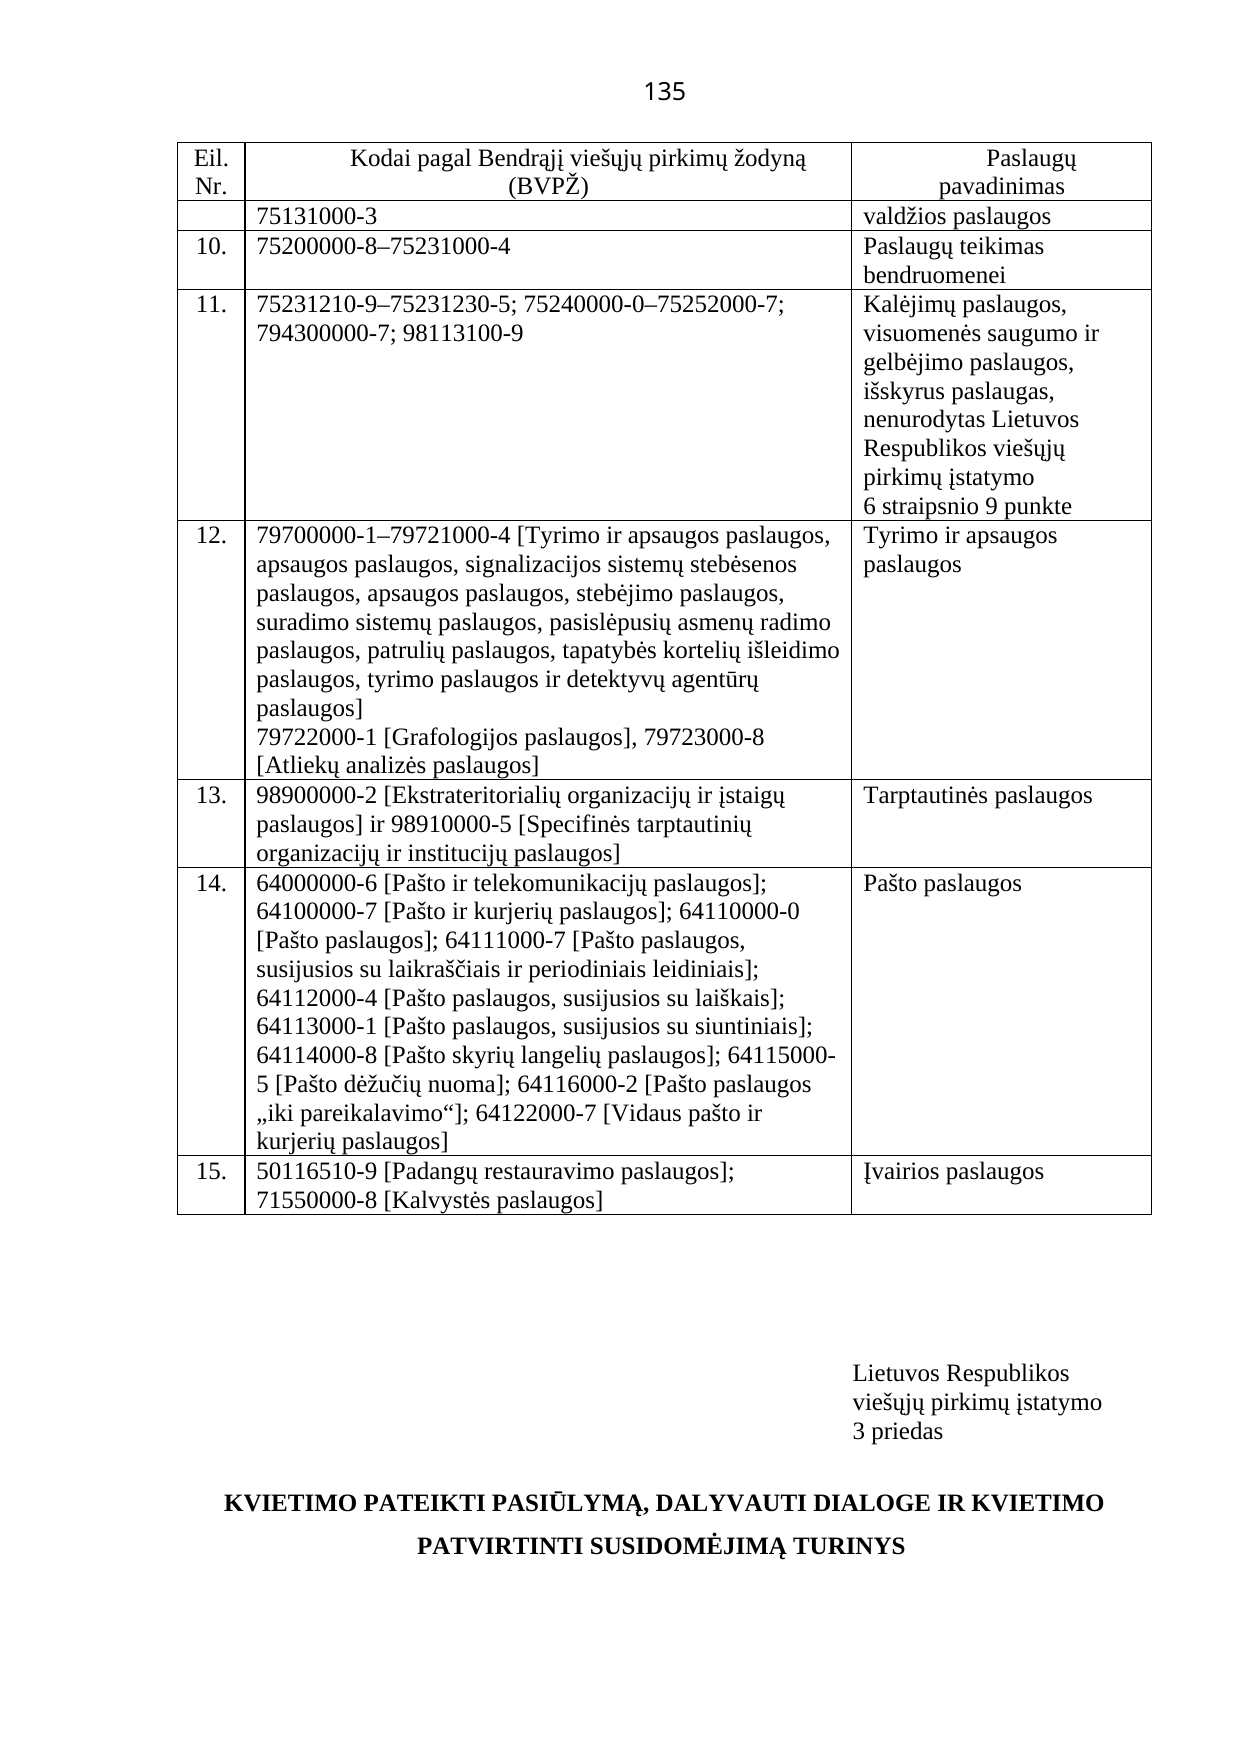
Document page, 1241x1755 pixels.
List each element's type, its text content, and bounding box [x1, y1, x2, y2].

table_cell Kalėjimų paslaugos, visuomenės saugumo ir gelbėjimo paslaugos, išskyrus paslaugas, nenurodytas Lietuvos Respublikos viešųjų pirkimų įstatymo 6 straipsnio 9 punkte [852, 290, 1151, 519]
table_cell 75200000-8–75231000-4 [246, 231, 851, 288]
table_cell 15. [178, 1156, 244, 1214]
table_cell 75131000-3 [246, 201, 851, 230]
table_cell Pašto paslaugos [852, 868, 1151, 1155]
text viešųjų pirkimų įstatymo [177, 1387, 1152, 1416]
table_cell 11. [178, 290, 244, 519]
table_cell 98900000-2 [Ekstrateritorialių organizacijų ir įstaigų paslaugos] ir 98910000-5 [Specifinės tarptautinių organizacijų ir institucijų paslaugos] [246, 780, 851, 867]
table_cell Tarptautinės paslaugos [852, 780, 1151, 867]
table_cell 50116510-9 [Padangų restauravimo paslaugos]; 71550000-8 [Kalvystės paslaugos] [246, 1156, 851, 1214]
table_cell 14. [178, 868, 244, 1155]
table_cell valdžios paslaugos [852, 201, 1151, 230]
table_cell Tyrimo ir apsaugos paslaugos [852, 521, 1151, 779]
table_cell 75231210-9–75231230-5; 75240000-0–75252000-7; 794300000-7; 98113100-9 [246, 290, 851, 519]
table_cell 12. [178, 521, 244, 779]
table_cell 79700000-1–79721000-4 [Tyrimo ir apsaugos paslaugos, apsaugos paslaugos, signalizacijos sistemų stebėsenos paslaugos, apsaugos paslaugos, stebėjimo paslaugos, suradimo sistemų paslaugos, pasislėpusių asmenų radimo paslaugos, patrulių paslaugos, tapatybės kortelių išleidimo paslaugos, tyrimo paslaugos ir detektyvų agentūrų paslaugos] 79722000-1 [Grafologijos paslaugos], 79723000-8 [Atliekų analizės paslaugos] [246, 521, 851, 779]
table_cell [178, 201, 244, 230]
table_header Eil. Nr. [178, 143, 244, 200]
text 3 priedas [177, 1416, 1152, 1445]
text Lietuvos Respublikos [177, 1358, 1152, 1387]
table_cell 13. [178, 780, 244, 867]
table_header Kodai pagal Bendrąjį viešųjų pirkimų žodyną (BVPŽ) [246, 143, 851, 200]
table_cell 10. [178, 231, 244, 288]
table_cell 64000000-6 [Pašto ir telekomunikacijų paslaugos]; 64100000-7 [Pašto ir kurjerių paslaugos]; 64110000-0 [Pašto paslaugos]; 64111000-7 [Pašto paslaugos, susijusios su laikraščiais ir periodiniais leidiniais]; 64112000-4 [Pašto paslaugos, susijusios su laiškais]; 64113000-1 [Pašto paslaugos, susijusios su siuntiniais]; 64114000-8 [Pašto skyrių langelių paslaugos]; 64115000-5 [Pašto dėžučių nuoma]; 64116000-2 [Pašto paslaugos „iki pareikalavimo“]; 64122000-7 [Vidaus pašto ir kurjerių paslaugos] [246, 868, 851, 1155]
subtitle KVIETIMO PATEIKTI PASIŪLYMĄ, DALYVAUTI DIALOGE IR KVIETIMO PATVIRTINTI SUSIDOMĖJIMĄ TURINYS [177, 1488, 1152, 1560]
table_cell Įvairios paslaugos [852, 1156, 1151, 1214]
table_header Paslaugų pavadinimas [852, 143, 1151, 200]
table_cell Paslaugų teikimas bendruomenei [852, 231, 1151, 288]
